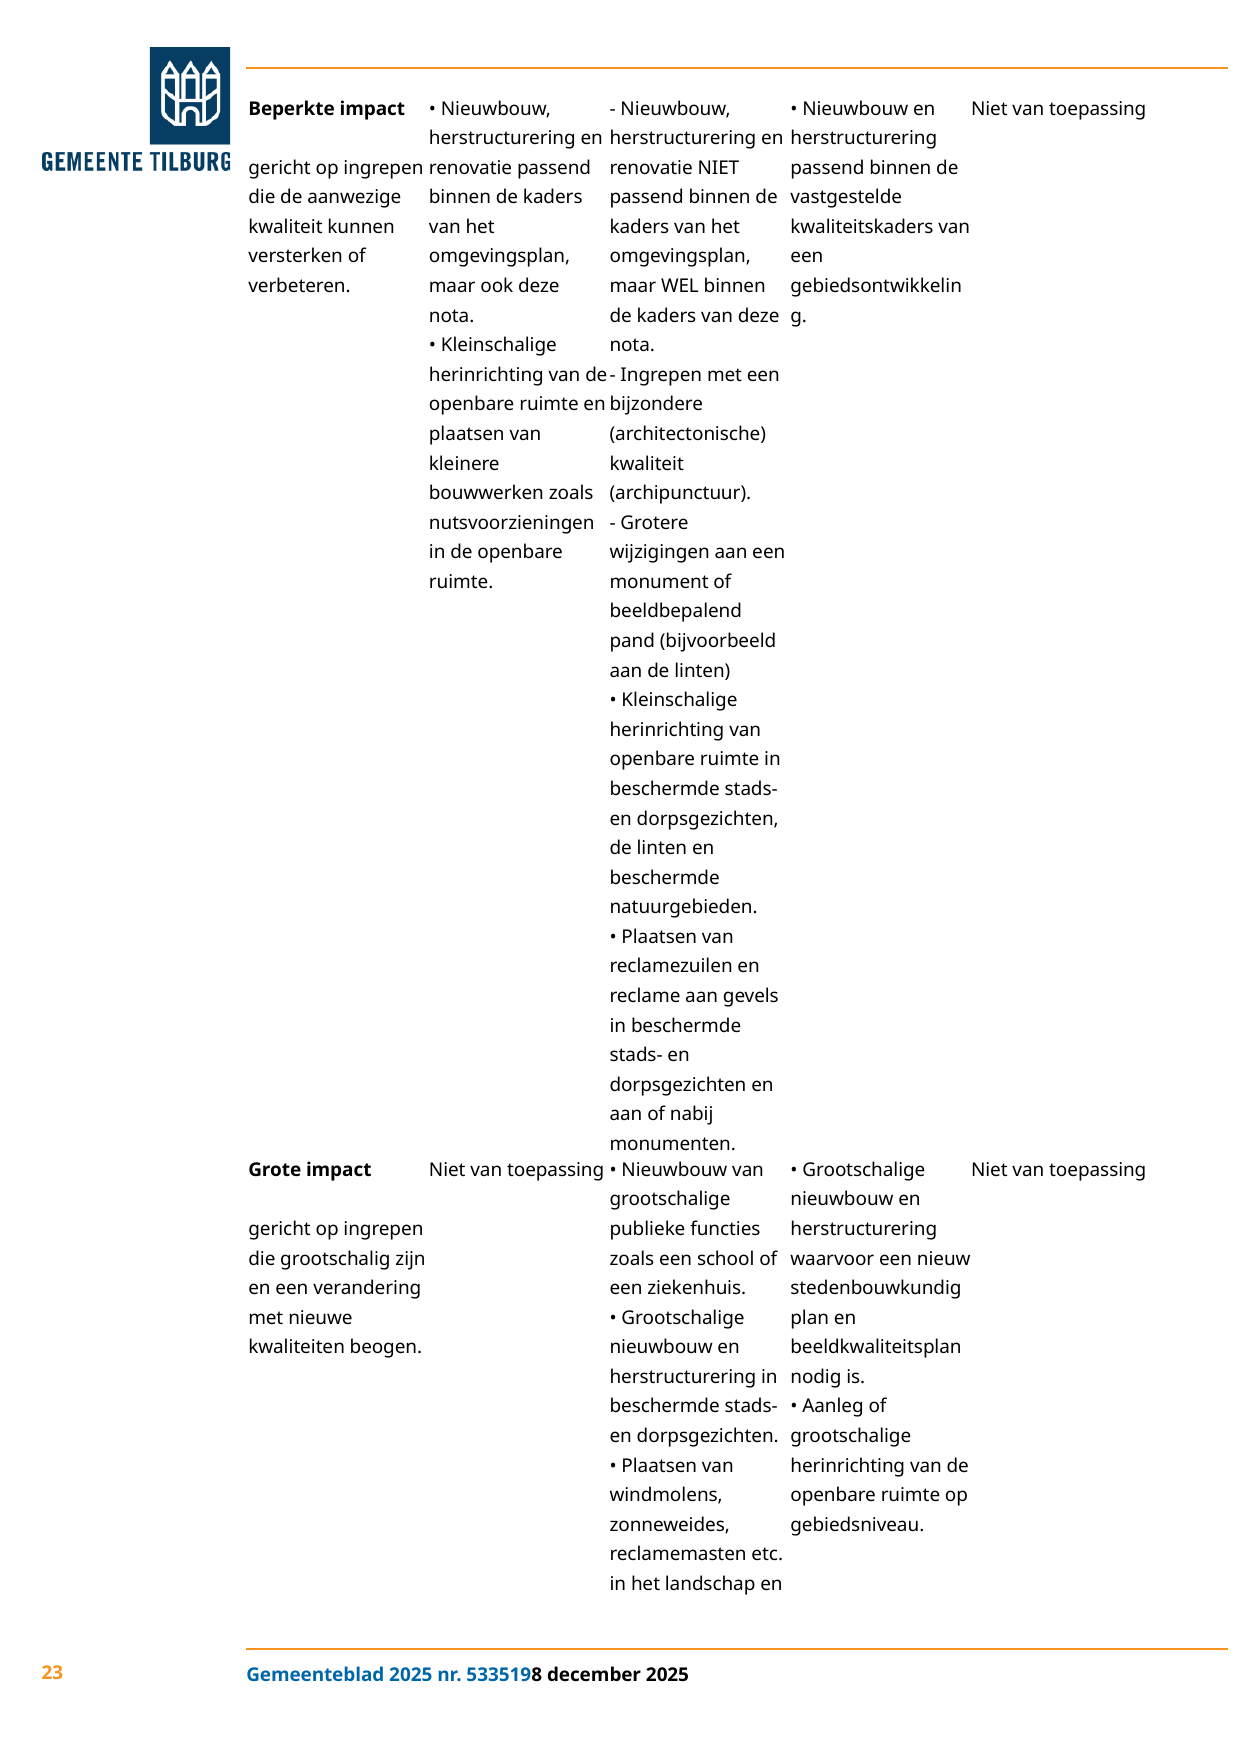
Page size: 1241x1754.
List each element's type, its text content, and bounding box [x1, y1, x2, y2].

table_cell • Grootschalige nieuwbouw en herstructurering waarvoor een nieuw stedenbouwkundig plan en beeldkwaliteitsplan nodig is. • Aanleg of grootschalige herinrichting van de openbare ruimte op gebiedsniveau. [790, 1156, 971, 1596]
table_cell Grote impact gericht op ingrepen die grootschalig zijn en een verandering met nieuwe kwaliteiten beogen. [248, 1156, 429, 1596]
table_cell • Nieuwbouw en herstructurering passend binnen de vastgestelde kwaliteitskaders van een gebiedsontwikkeling. [790, 95, 971, 1156]
table_cell Niet van toepassing [971, 95, 1152, 1156]
table_cell Beperkte impact gericht op ingrepen die de aanwezige kwaliteit kunnen versterken of verbeteren. [248, 95, 429, 1156]
table_cell - Nieuwbouw, herstructurering en renovatie NIET passend binnen de kaders van het omgevingsplan, maar WEL binnen de kaders van deze nota. - Ingrepen met een bijzondere (architectonische) kwaliteit (archipunctuur). - Grotere wijzigingen aan een monument of beeldbepalend pand (bijvoorbeeld aan de linten) • Kleinschalige herinrichting van openbare ruimte in beschermde stads- en dorpsgezichten, de linten en beschermde natuurgebieden. • Plaatsen van reclamezuilen en reclame aan gevels in beschermde stads- en dorpsgezichten en aan of nabij monumenten. [609, 95, 790, 1156]
picture [41, 47, 231, 172]
table_cell • Nieuwbouw van grootschalige publieke functies zoals een school of een ziekenhuis. • Grootschalige nieuwbouw en herstructurering in beschermde stads- en dorpsgezichten. • Plaatsen van windmolens, zonneweides, reclamemasten etc. in het landschap en [609, 1156, 790, 1596]
table_cell • Nieuwbouw, herstructurering en renovatie passend binnen de kaders van het omgevingsplan, maar ook deze nota. • Kleinschalige herinrichting van de openbare ruimte en plaatsen van kleinere bouwwerken zoals nutsvoorzieningen in de openbare ruimte. [429, 95, 609, 1156]
table_cell Niet van toepassing [429, 1156, 609, 1596]
table_cell Niet van toepassing [971, 1156, 1152, 1596]
